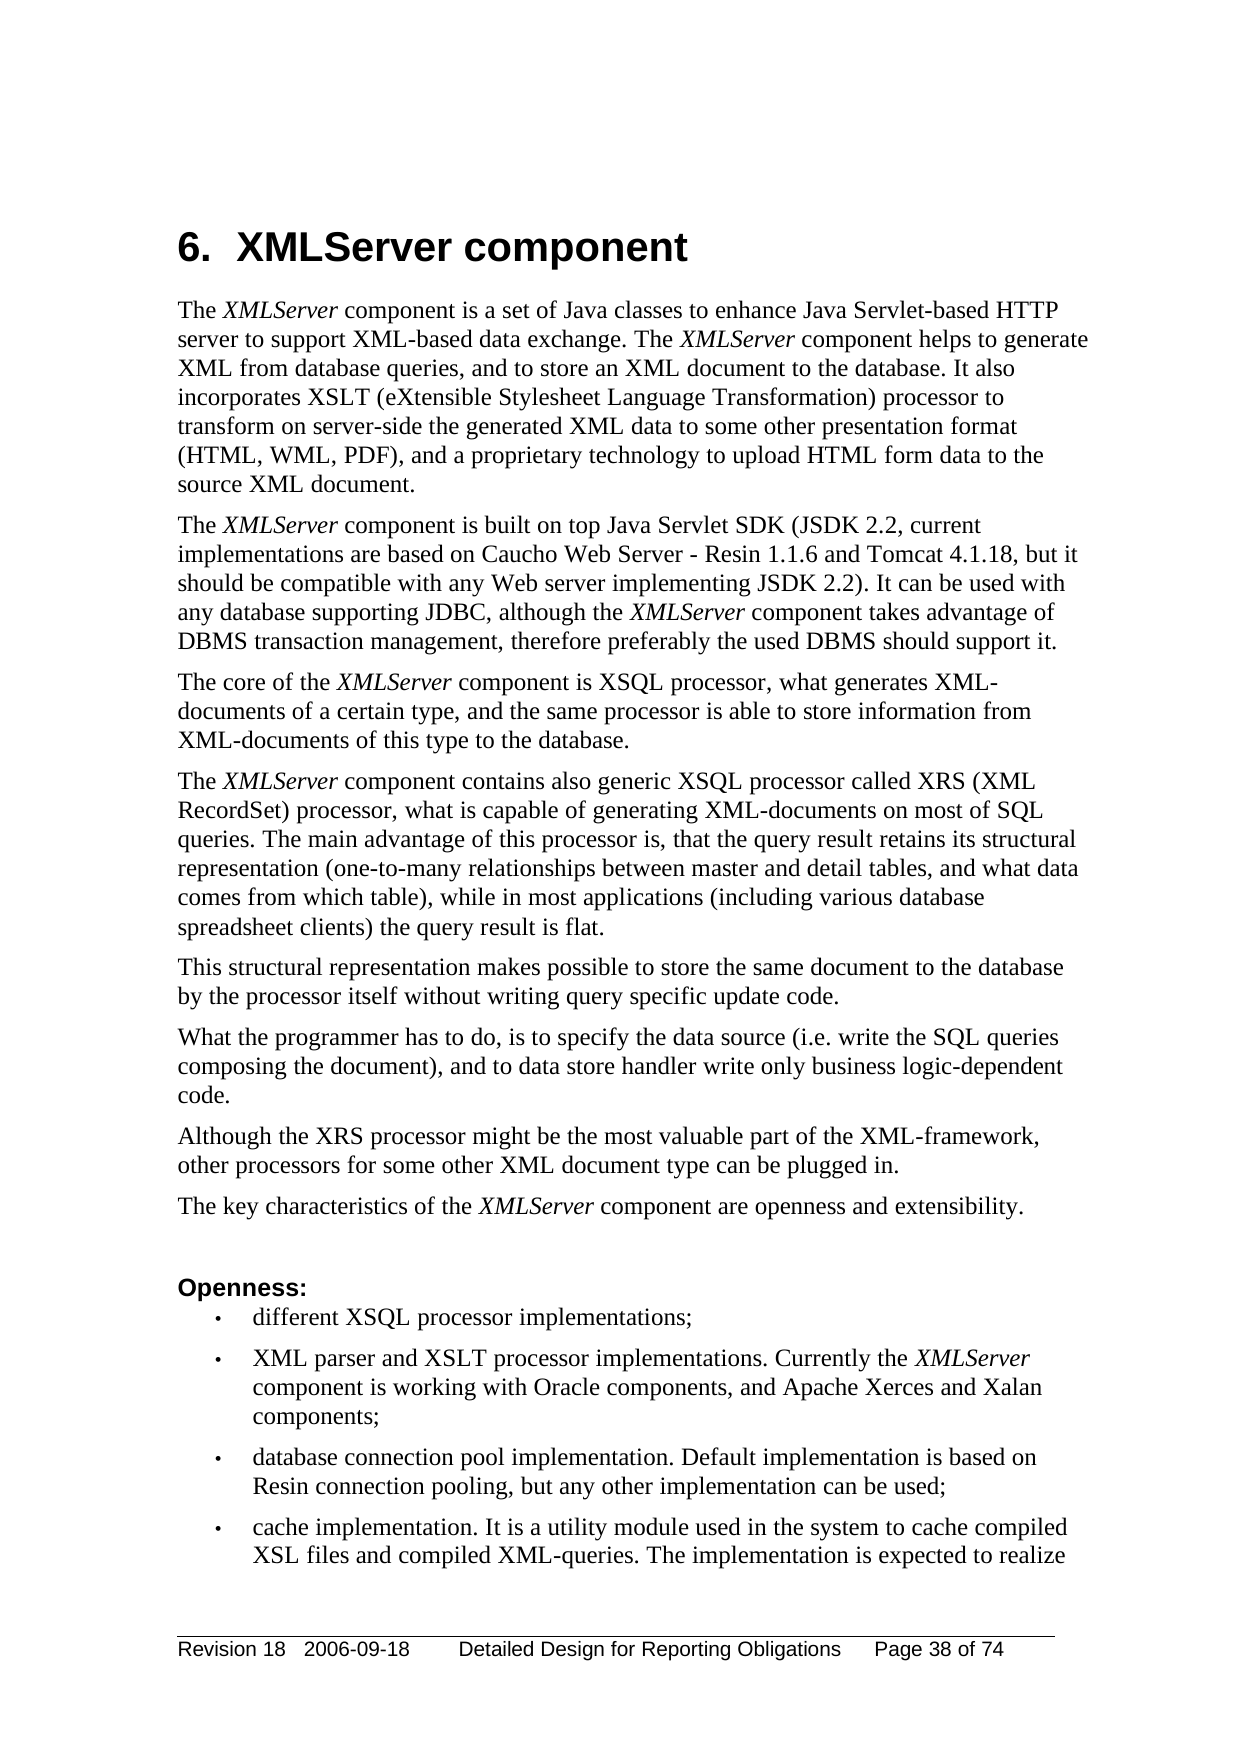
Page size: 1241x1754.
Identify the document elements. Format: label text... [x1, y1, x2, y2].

text This structural representation makes possible to store the same document to the database by the processor itself without writing query specific update code. [177, 952, 1092, 1010]
subtitle XMLServer component [177, 222, 1092, 270]
list XML parser and XSLT processor implementations. Currently the XMLServer component is working with Oracle components, and Apache Xerces and Xalan components; [215, 1342, 1092, 1430]
list cache implementation. It is a utility module used in the system to cache compiled XSL files and compiled XML-queries. The implementation is expected to realize [215, 1511, 1092, 1569]
text Although the XRS processor might be the most valuable part of the XML-framework, other processors for some other XML document type can be plugged in. [177, 1121, 1092, 1179]
text The core of the XMLServer component is XSQL processor, what generates XML-documents of a certain type, and the same processor is able to store information from XML-documents of this type to the database. [177, 667, 1092, 754]
text The XMLServer component is built on top Java Servlet SDK (JSDK 2.2, current implementations are based on Caucho Web Server - Resin 1.1.6 and Tomcat 4.1.18, but it should be compatible with any Web server implementing JSDK 2.2). It can be used with any database supporting JDBC, although the XMLServer component takes advantage of DBMS transaction management, therefore preferably the used DBMS should support it. [177, 510, 1092, 655]
text The XMLServer component is a set of Java classes to enhance Java Servlet-based HTTP server to support XML-based data exchange. The XMLServer component helps to generate XML from database queries, and to store an XML document to the database. It also incorporates XSLT (eXtensible Stylesheet Language Transformation) processor to transform on server-side the generated XML data to some other presentation format (HTML, WML, PDF), and a proprietary technology to upload HTML form data to the source XML document. [177, 295, 1092, 498]
list different XSQL processor implementations; [215, 1302, 1092, 1331]
list database connection pool implementation. Default implementation is based on Resin connection pooling, but any other implementation can be used; [215, 1441, 1092, 1499]
text The key characteristics of the XMLServer component are openness and extensibility. [177, 1191, 1092, 1220]
text The XMLServer component contains also generic XSQL processor called XRS (XML RecordSet) processor, what is capable of generating XML-documents on most of SQL queries. The main advantage of this processor is, that the query result retains its structural representation (one-to-many relationships between master and detail tables, and what data comes from which table), while in most applications (including various database spreadsheet clients) the query result is flat. [177, 766, 1092, 940]
subtitle Openness: [177, 1273, 1092, 1302]
text What the programmer has to do, is to specify the data source (i.e. write the SQL queries composing the document), and to data store handler write only business logic-dependent code. [177, 1022, 1092, 1109]
